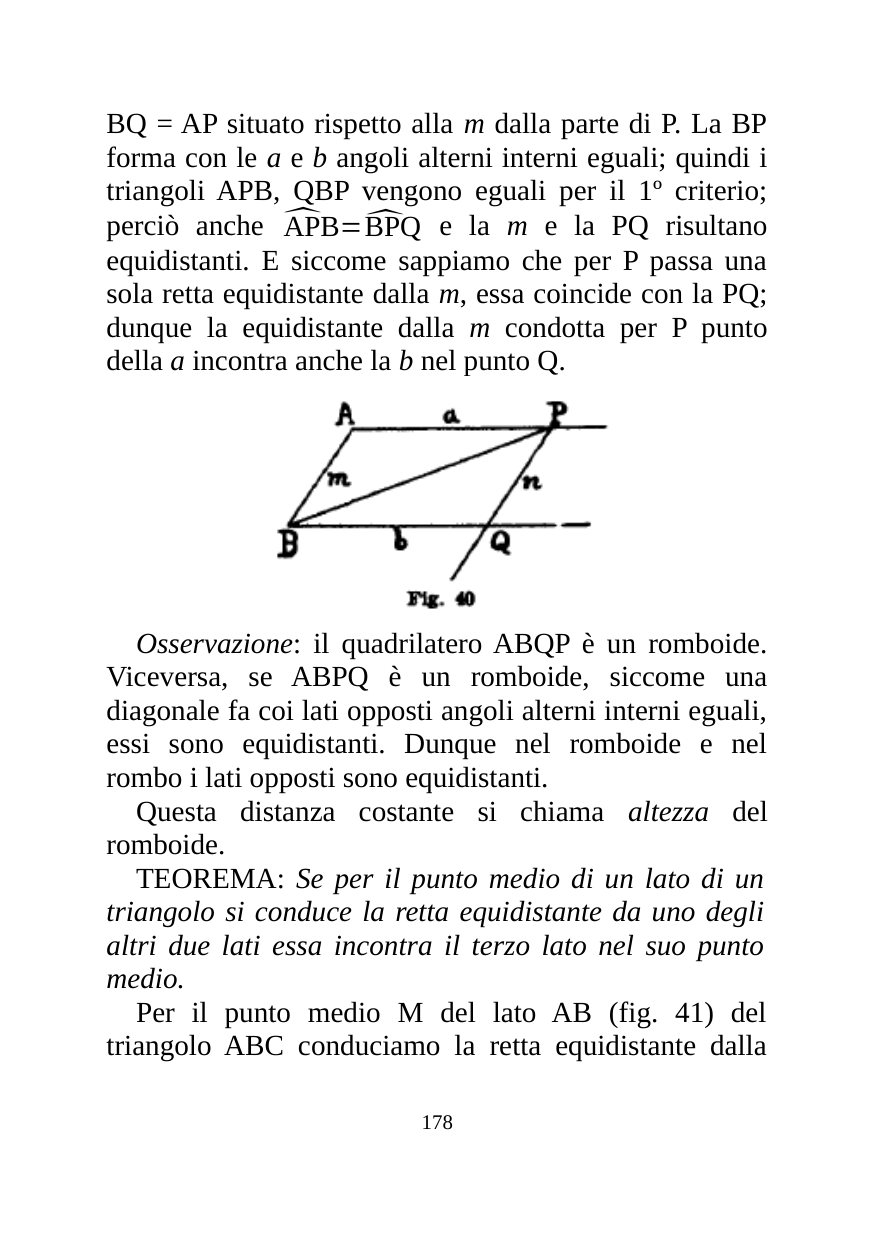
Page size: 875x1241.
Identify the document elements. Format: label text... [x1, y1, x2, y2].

text TEOREMA: Se per il punto medio di un lato di un triangolo si conduce la retta equidistante da uno degli altri due lati essa incontra il terzo lato nel suo punto medio. [106, 861, 768, 995]
text Osservazione: il quadrilatero ABQP è un romboide. Viceversa, se ABPQ è un romboide, siccome una diagonale fa coi lati opposti angoli alterni interni eguali, essi sono equidistanti. Dunque nel romboide e nel rombo i lati opposti sono equidistanti. [106, 626, 768, 794]
picture [246, 376, 628, 626]
text Questa distanza costante si chiama altezza del romboide. [106, 794, 768, 861]
text BQ = AP situato rispetto alla m dalla parte di P. La BP forma con le a e b angoli alterni interni eguali; quindi i triangoli APB, QBP vengono eguali per il 1º criterio; perciò anchee la m e la PQ risultano equidistanti. E siccome sappiamo che per P passa una sola retta equidistante dalla m, essa coincide con la PQ; dunque la equidistante dalla m condotta per P punto della a incontra anche la b nel punto Q. [106, 106, 768, 377]
text Per il punto medio M del lato AB (fig. 41) del triangolo ABC conduciamo la retta equidistante dalla [106, 995, 768, 1062]
